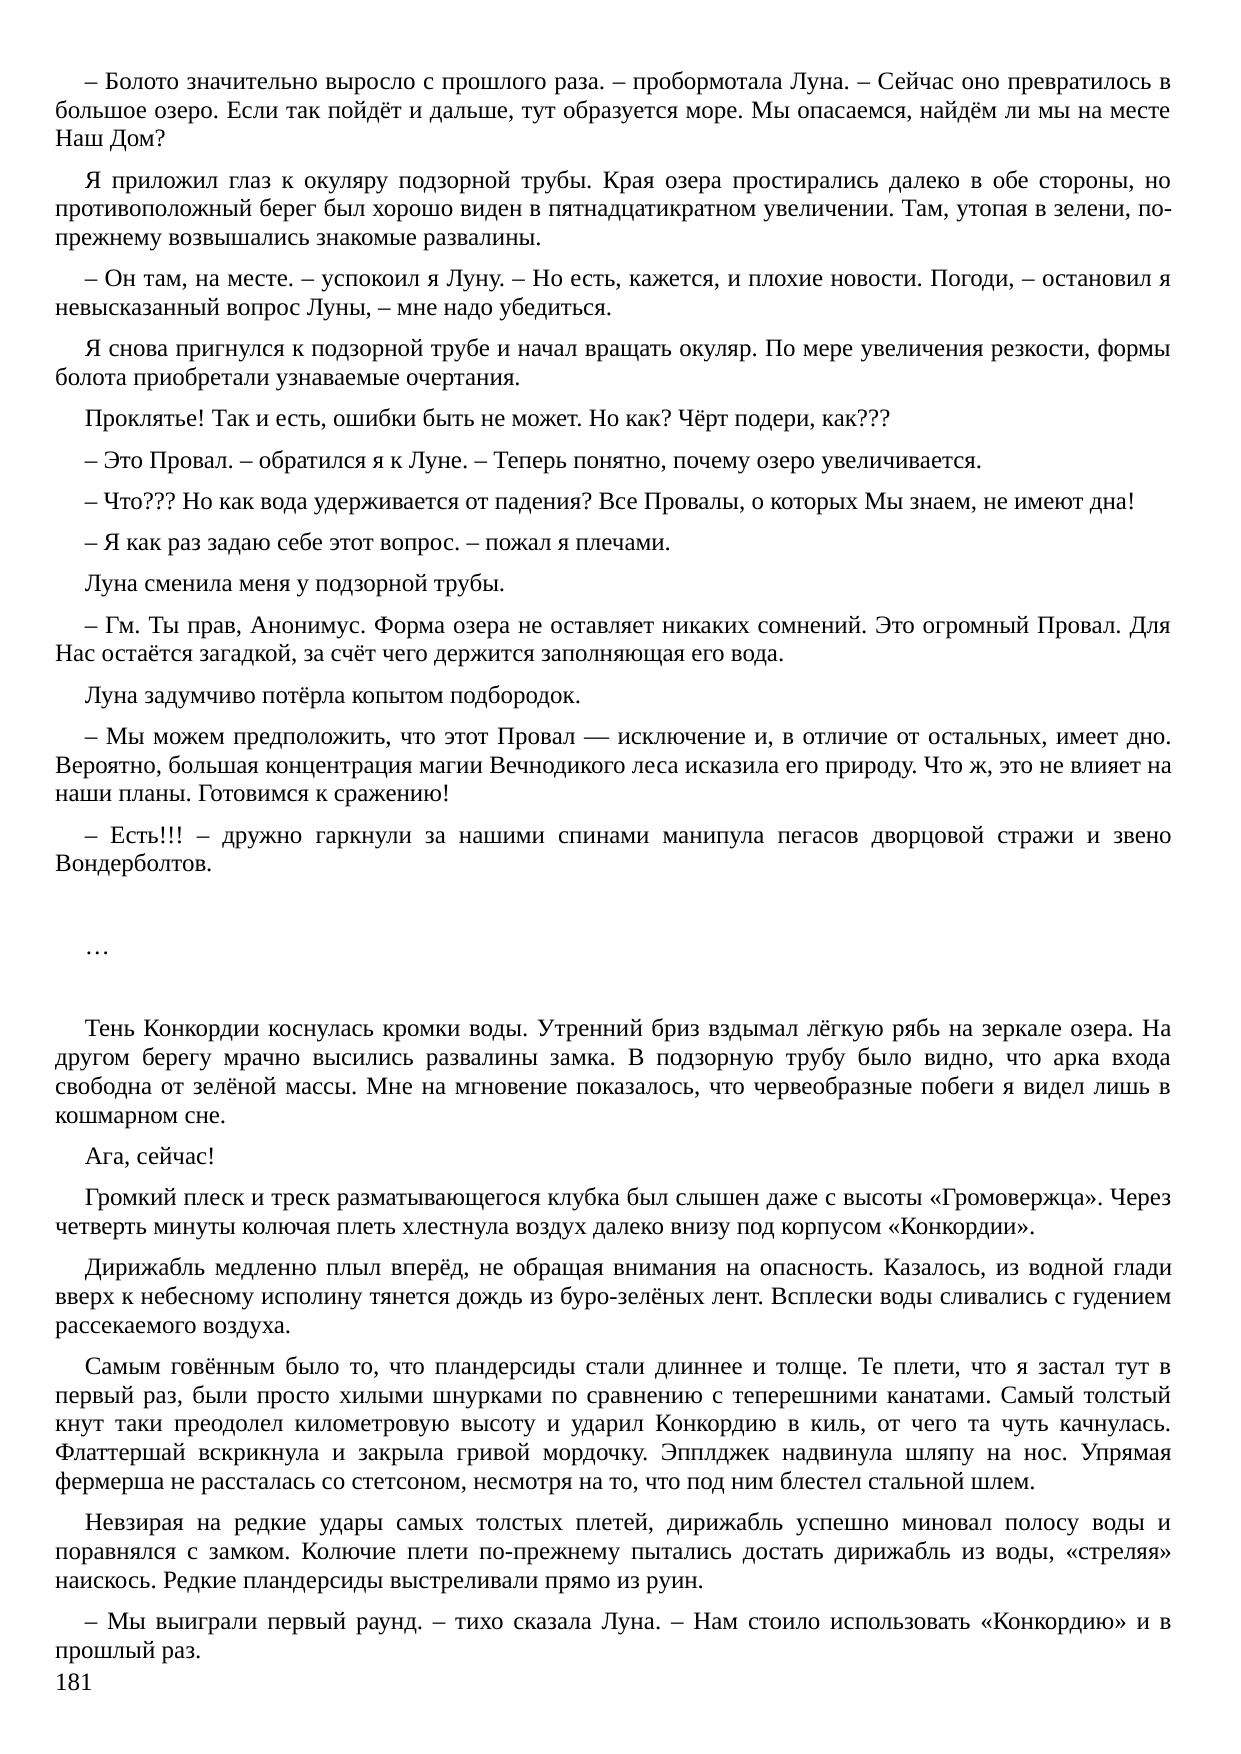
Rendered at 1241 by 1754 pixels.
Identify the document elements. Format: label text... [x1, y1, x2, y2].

text Громкий плеск и треск разматывающегося клубка был слышен даже с высоты «Громовержца». Через четверть минуты колючая плеть хлестнула воздух далеко внизу под корпусом «Конкордии». [55, 1182, 1173, 1240]
text – Есть!!! – дружно гаркнули за нашими спинами манипула пегасов дворцовой стражи и звено Вондерболтов. [55, 820, 1173, 877]
text – Мы выиграли первый раунд. – тихо сказала Луна. – Нам стоило использовать «Конкордию» и в прошлый раз. [55, 1606, 1173, 1663]
text Ага, сейчас! [55, 1141, 1173, 1170]
text Самым говённым было то, что пландерсиды стали длиннее и толще. Те плети, что я застал тут в первый раз, были просто хилыми шнурками по сравнению с теперешними канатами. Самый толстый кнут таки преодолел километровую высоту и ударил Конкордию в киль, от чего та чуть качнулась. Флаттершай вскрикнула и закрыла гривой мордочку. Эпплджек надвинула шляпу на нос. Упрямая фермерша не рассталась со стетсоном, несмотря на то, что под ним блестел стальной шлем. [55, 1351, 1173, 1495]
text – Мы можем предположить, что этот Провал — исключение и, в отличие от остальных, имеет дно. Вероятно, большая концентрация магии Вечнодикого леса исказила его природу. Что ж, это не влияет на наши планы. Готовимся к сражению! [55, 721, 1173, 807]
text Я снова пригнулся к подзорной трубе и начал вращать окуляр. По мере увеличения резкости, формы болота приобретали узнаваемые очертания. [55, 333, 1173, 391]
text – Он там, на месте. – успокоил я Луну. – Но есть, кажется, и плохие новости. Погоди, – остановил я невысказанный вопрос Луны, – мне надо убедиться. [55, 263, 1173, 321]
text Дирижабль медленно плыл вперёд, не обращая внимания на опасность. Казалось, из водной глади вверх к небесному исполину тянется дождь из буро-зелёных лент. Всплески воды сливались с гудением рассекаемого воздуха. [55, 1252, 1173, 1338]
text – Это Провал. – обратился я к Луне. – Теперь понятно, почему озеро увеличивается. [55, 445, 1173, 473]
text – Что??? Но как вода удерживается от падения? Все Провалы, о которых Мы знаем, не имеют дна! [55, 486, 1173, 515]
text Луна задумчиво потёрла копытом подбородок. [55, 680, 1173, 708]
text … [55, 931, 1173, 960]
text Тень Конкордии коснулась кромки воды. Утренний бриз вздымал лёгкую рябь на зеркале озера. На другом берегу мрачно высились развалины замка. В подзорную трубу было видно, что арка входа свободна от зелёной массы. Мне на мгновение показалось, что червеобразные побеги я видел лишь в кошмарном сне. [55, 1013, 1173, 1128]
text – Гм. Ты прав, Анонимус. Форма озера не оставляет никаких сомнений. Это огромный Провал. Для Нас остаётся загадкой, за счёт чего держится заполняющая его вода. [55, 610, 1173, 667]
text Я приложил глаз к окуляру подзорной трубы. Края озера простирались далеко в обе стороны, но противоположный берег был хорошо виден в пятнадцатикратном увеличении. Там, утопая в зелени, по-прежнему возвышались знакомые развалины. [55, 165, 1173, 251]
text – Я как раз задаю себе этот вопрос. – пожал я плечами. [55, 527, 1173, 556]
text Луна сменила меня у подзорной трубы. [55, 568, 1173, 597]
text – Болото значительно выросло с прошлого раза. – пробормотала Луна. – Сейчас оно превратилось в большое озеро. Если так пойдёт и дальше, тут образуется море. Мы опасаемся, найдём ли мы на месте Наш Дом? [55, 66, 1173, 152]
text Проклятье! Так и есть, ошибки быть не может. Но как? Чёрт подери, как??? [55, 403, 1173, 432]
text Невзирая на редкие удары самых толстых плетей, дирижабль успешно миновал полосу воды и поравнялся с замком. Колючие плети по-прежнему пытались достать дирижабль из воды, «стреляя» наискось. Редкие пландерсиды выстреливали прямо из руин. [55, 1507, 1173, 1593]
